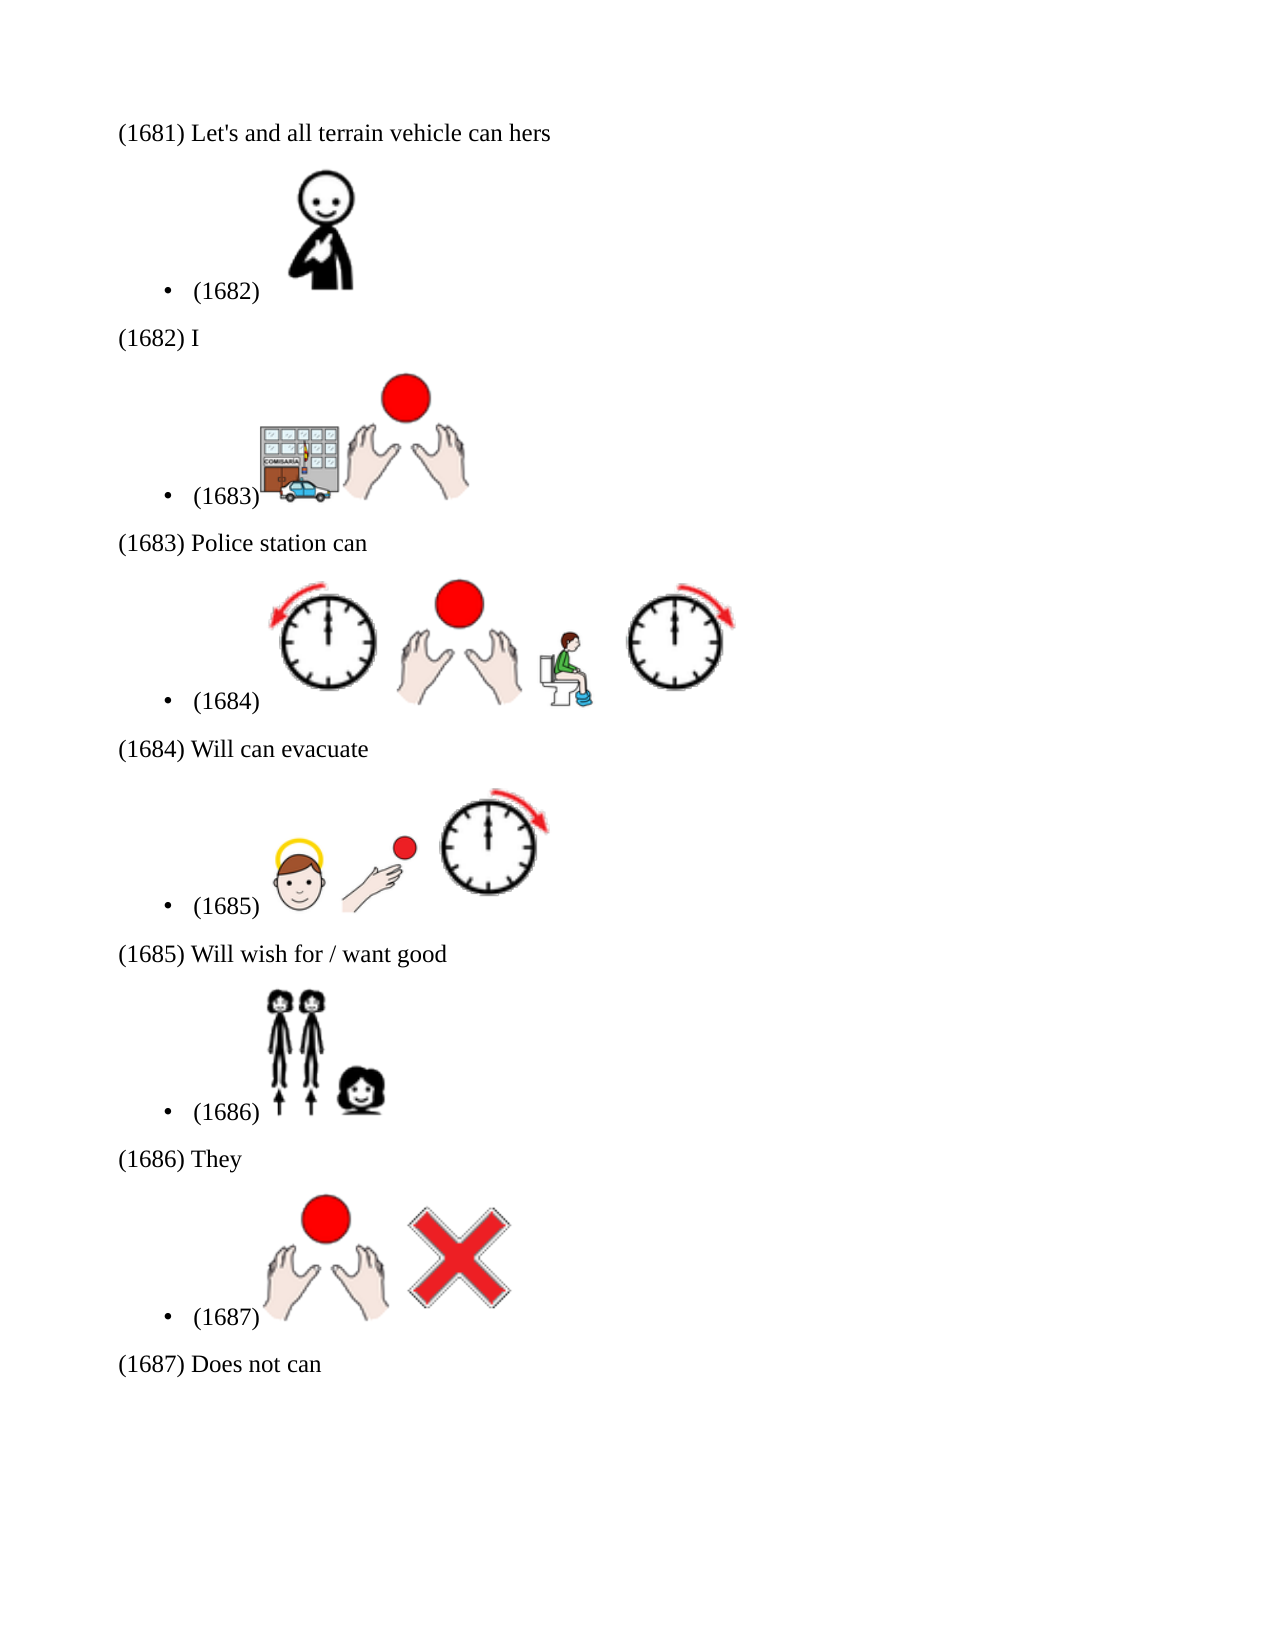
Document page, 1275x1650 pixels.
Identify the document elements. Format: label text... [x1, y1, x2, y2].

picture [259, 371, 474, 505]
list (1684) [164, 683, 1157, 715]
text (1687) Does not can [118, 1349, 1157, 1378]
text (1685) Will wish for / want good [118, 939, 1157, 968]
text (1683) Police station can [118, 528, 1157, 557]
picture [259, 986, 394, 1120]
picture [259, 576, 740, 710]
picture [259, 781, 554, 915]
text (1681) Let's and all terrain vehicle can hers [118, 118, 1157, 147]
list (1685) [164, 889, 1157, 920]
list (1687) [164, 1299, 1157, 1331]
list (1683) [164, 478, 1157, 510]
text (1682) I [118, 323, 1157, 352]
text (1684) Will can evacuate [118, 734, 1157, 762]
text (1686) They [118, 1144, 1157, 1173]
picture [259, 1191, 527, 1326]
picture [259, 165, 394, 299]
list (1686) [164, 1094, 1157, 1125]
list (1682) [164, 273, 1157, 304]
